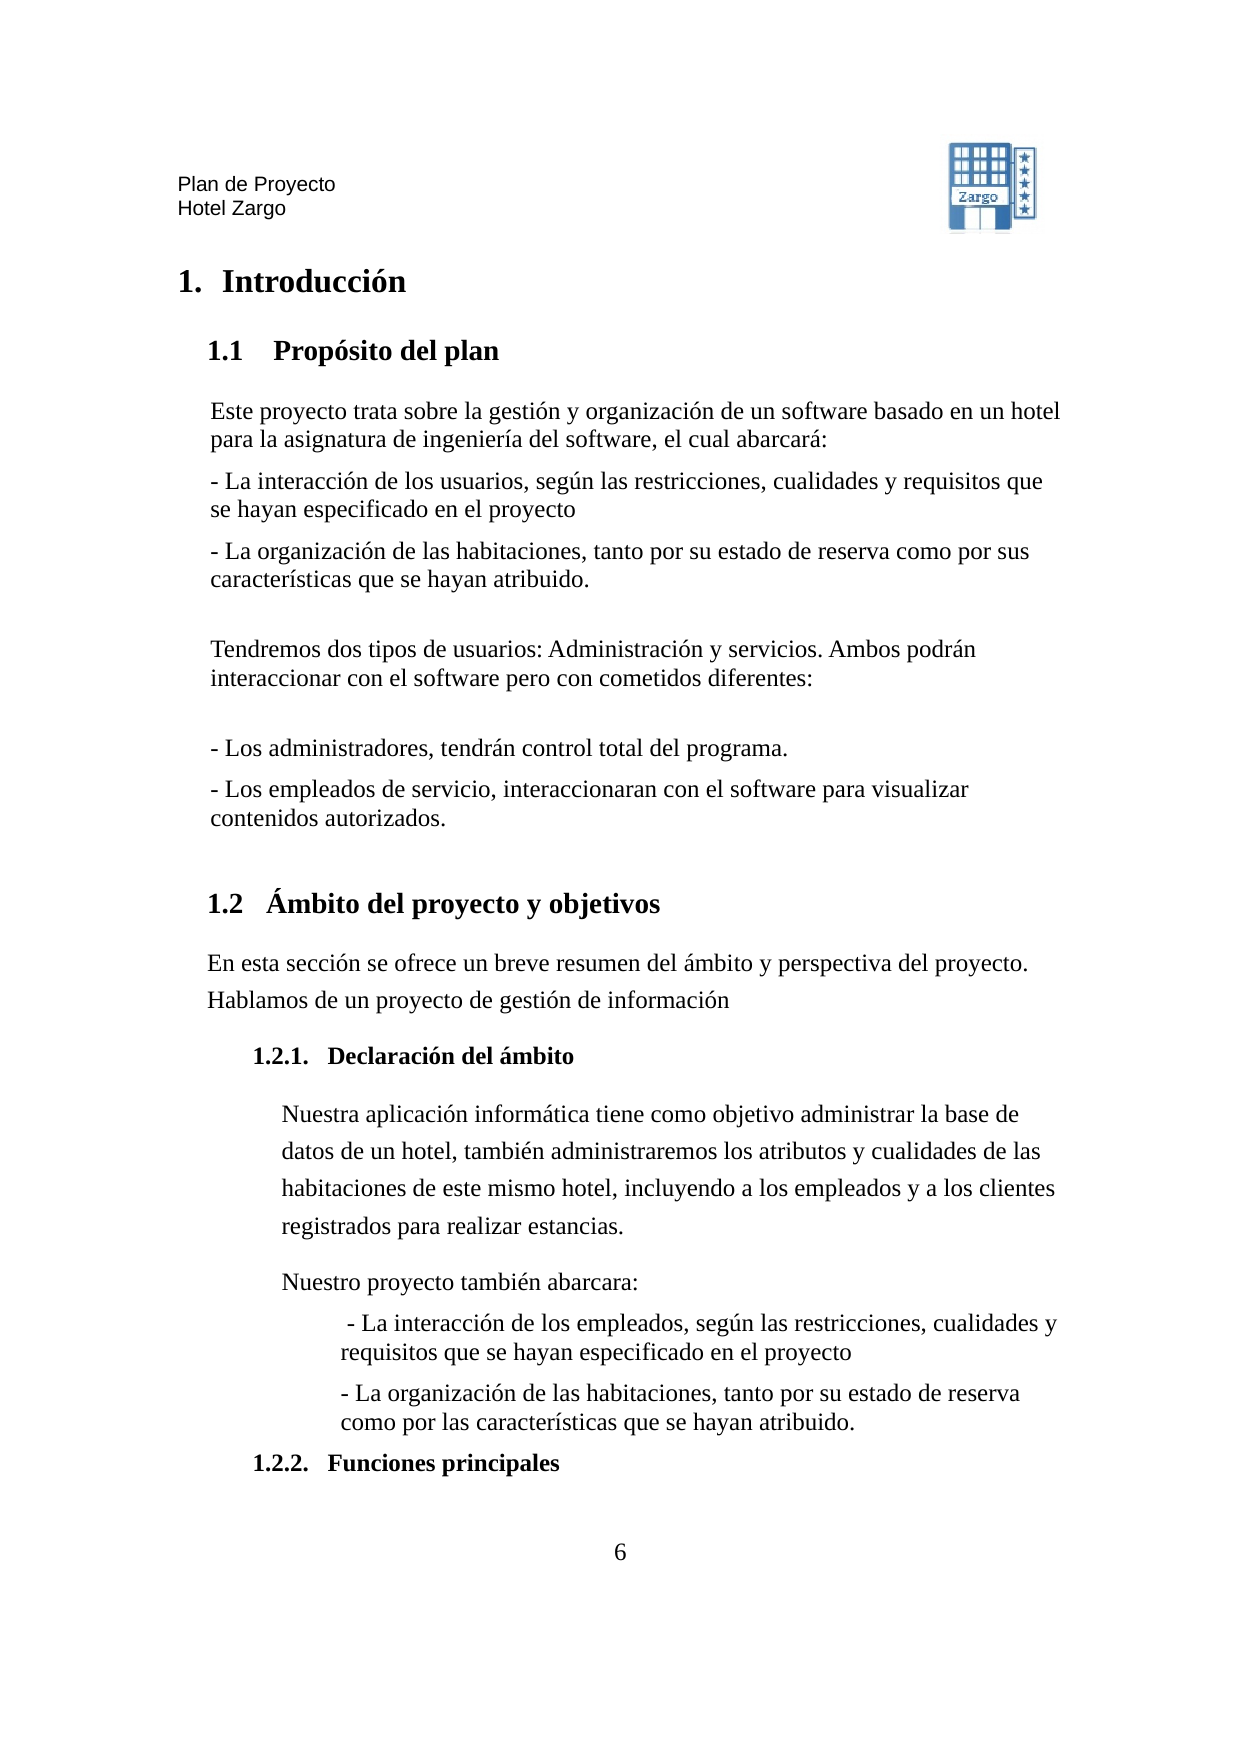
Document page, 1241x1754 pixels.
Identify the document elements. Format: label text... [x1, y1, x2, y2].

text - La organización de las habitaciones, tanto por su estado de reserva como por las características que se hayan atribuido. [340, 1378, 1063, 1436]
text - La interacción de los empleados, según las restricciones, cualidades y requisitos que se hayan especificado en el proyecto [340, 1308, 1063, 1366]
list Propósito del plan [207, 333, 1063, 367]
text Este proyecto trata sobre la gestión y organización de un software basado en un hotel para la asignatura de ingeniería del software, el cual abarcará: [210, 396, 1063, 453]
list Introducción [177, 262, 1063, 300]
text Tendremos dos tipos de usuarios: Administración y servicios. Ambos podrán interaccionar con el software pero con cometidos diferentes: [210, 634, 1063, 721]
text - La interacción de los usuarios, según las restricciones, cualidades y requisitos que se hayan especificado en el proyecto [210, 466, 1063, 523]
text Nuestro proyecto también abarcara: [281, 1267, 1063, 1296]
text - Los administradores, tendrán control total del programa. [210, 733, 1063, 762]
text - La organización de las habitaciones, tanto por su estado de reserva como por sus características que se hayan atribuido. [210, 536, 1063, 622]
picture [939, 134, 1045, 234]
text En esta sección se ofrece un breve resumen del ámbito y perspectiva del proyecto. Hablamos de un proyecto de gestión de información [207, 948, 1063, 1014]
text - Los empleados de servicio, interaccionaran con el software para visualizar contenidos autorizados. [210, 774, 1063, 832]
subtitle Funciones principales [252, 1448, 1063, 1477]
subtitle Declaración del ámbito [252, 1041, 1063, 1070]
list Ámbito del proyecto y objetivos [207, 886, 1063, 919]
text Nuestra aplicación informática tiene como objetivo administrar la base de datos de un hotel, también administraremos los atributos y cualidades de las habitaciones de este mismo hotel, incluyendo a los empleados y a los clientes registrados para realizar estancias. [281, 1099, 1063, 1239]
